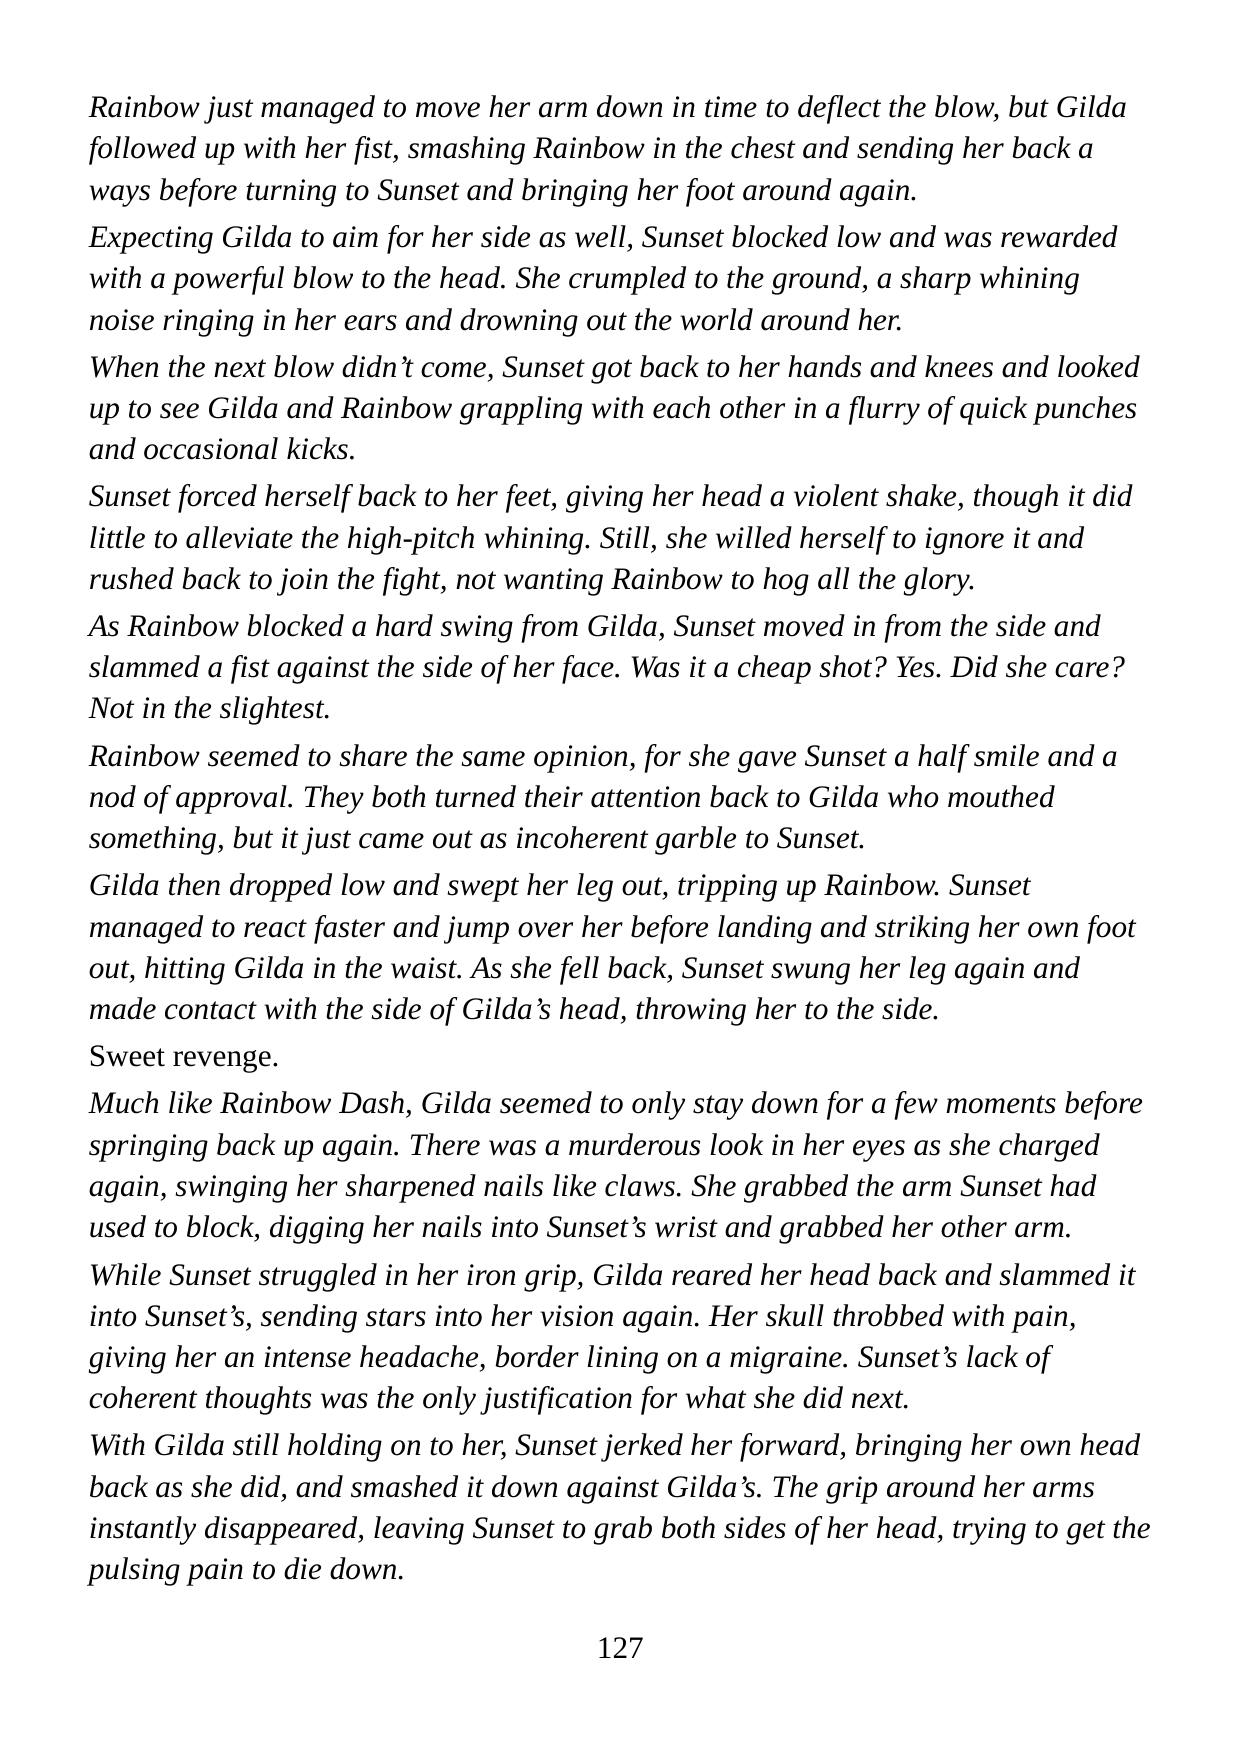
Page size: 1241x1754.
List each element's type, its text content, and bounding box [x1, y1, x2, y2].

text With Gilda still holding on to her, Sunset jerked her forward, bringing her own head back as she did, and smashed it down against Gilda’s. The grip around her arms instantly disappeared, leaving Sunset to grab both sides of her head, trying to get the pulsing pain to die down. [88, 1427, 1152, 1586]
text As Rainbow blocked a hard swing from Gilda, Sunset moved in from the side and slammed a fist against the side of her face. Was it a cheap shot? Yes. Did she care? Not in the slightest. [88, 607, 1152, 726]
text Much like Rainbow Dash, Gilda seemed to only stay down for a few moments before springing back up again. There was a murderous look in her eyes as she charged again, swinging her sharpened nails like claws. She grabbed the arm Sunset had used to block, digging her nails into Sunset’s wrist and grabbed her other arm. [88, 1085, 1152, 1244]
text When the next blow didn’t come, Sunset got back to her hands and knees and looked up to see Gilda and Rainbow grappling with each other in a flurry of quick punches and occasional kicks. [88, 348, 1152, 466]
text Sunset forced herself back to her feet, giving her head a violent shake, though it did little to alleviate the high-pitch whining. Still, she willed herself to ignore it and rushed back to join the fight, not wanting Rainbow to hog all the glory. [88, 478, 1152, 596]
text Gilda then dropped low and swept her leg out, tripping up Rainbow. Sunset managed to react faster and jump over her before landing and striking her own foot out, hitting Gilda in the waist. As she fell back, Sunset swung her leg again and made contact with the side of Gilda’s head, throwing her to the side. [88, 867, 1152, 1026]
text While Sunset struggled in her iron grip, Gilda reared her head back and slammed it into Sunset’s, sending stars into her vision again. Her skull throbbed with pain, giving her an intense headache, border lining on a migraine. Sunset’s lack of coherent thoughts was the only justification for what she did next. [88, 1256, 1152, 1415]
text Rainbow seemed to share the same opinion, for she gave Sunset a half smile and a nod of approval. They both turned their attention back to Gilda who mouthed something, but it just came out as incoherent garble to Sunset. [88, 737, 1152, 855]
text Sweet revenge. [88, 1038, 1152, 1073]
text Expecting Gilda to aim for her side as well, Sunset blocked low and was rewarded with a powerful blow to the head. She crumpled to the ground, a sharp whining noise ringing in her ears and drowning out the world around her. [88, 218, 1152, 337]
text Rainbow just managed to move her arm down in time to deflect the blow, but Gilda followed up with her fist, smashing Rainbow in the chest and sending her back a ways before turning to Sunset and bringing her foot around again. [88, 88, 1152, 207]
